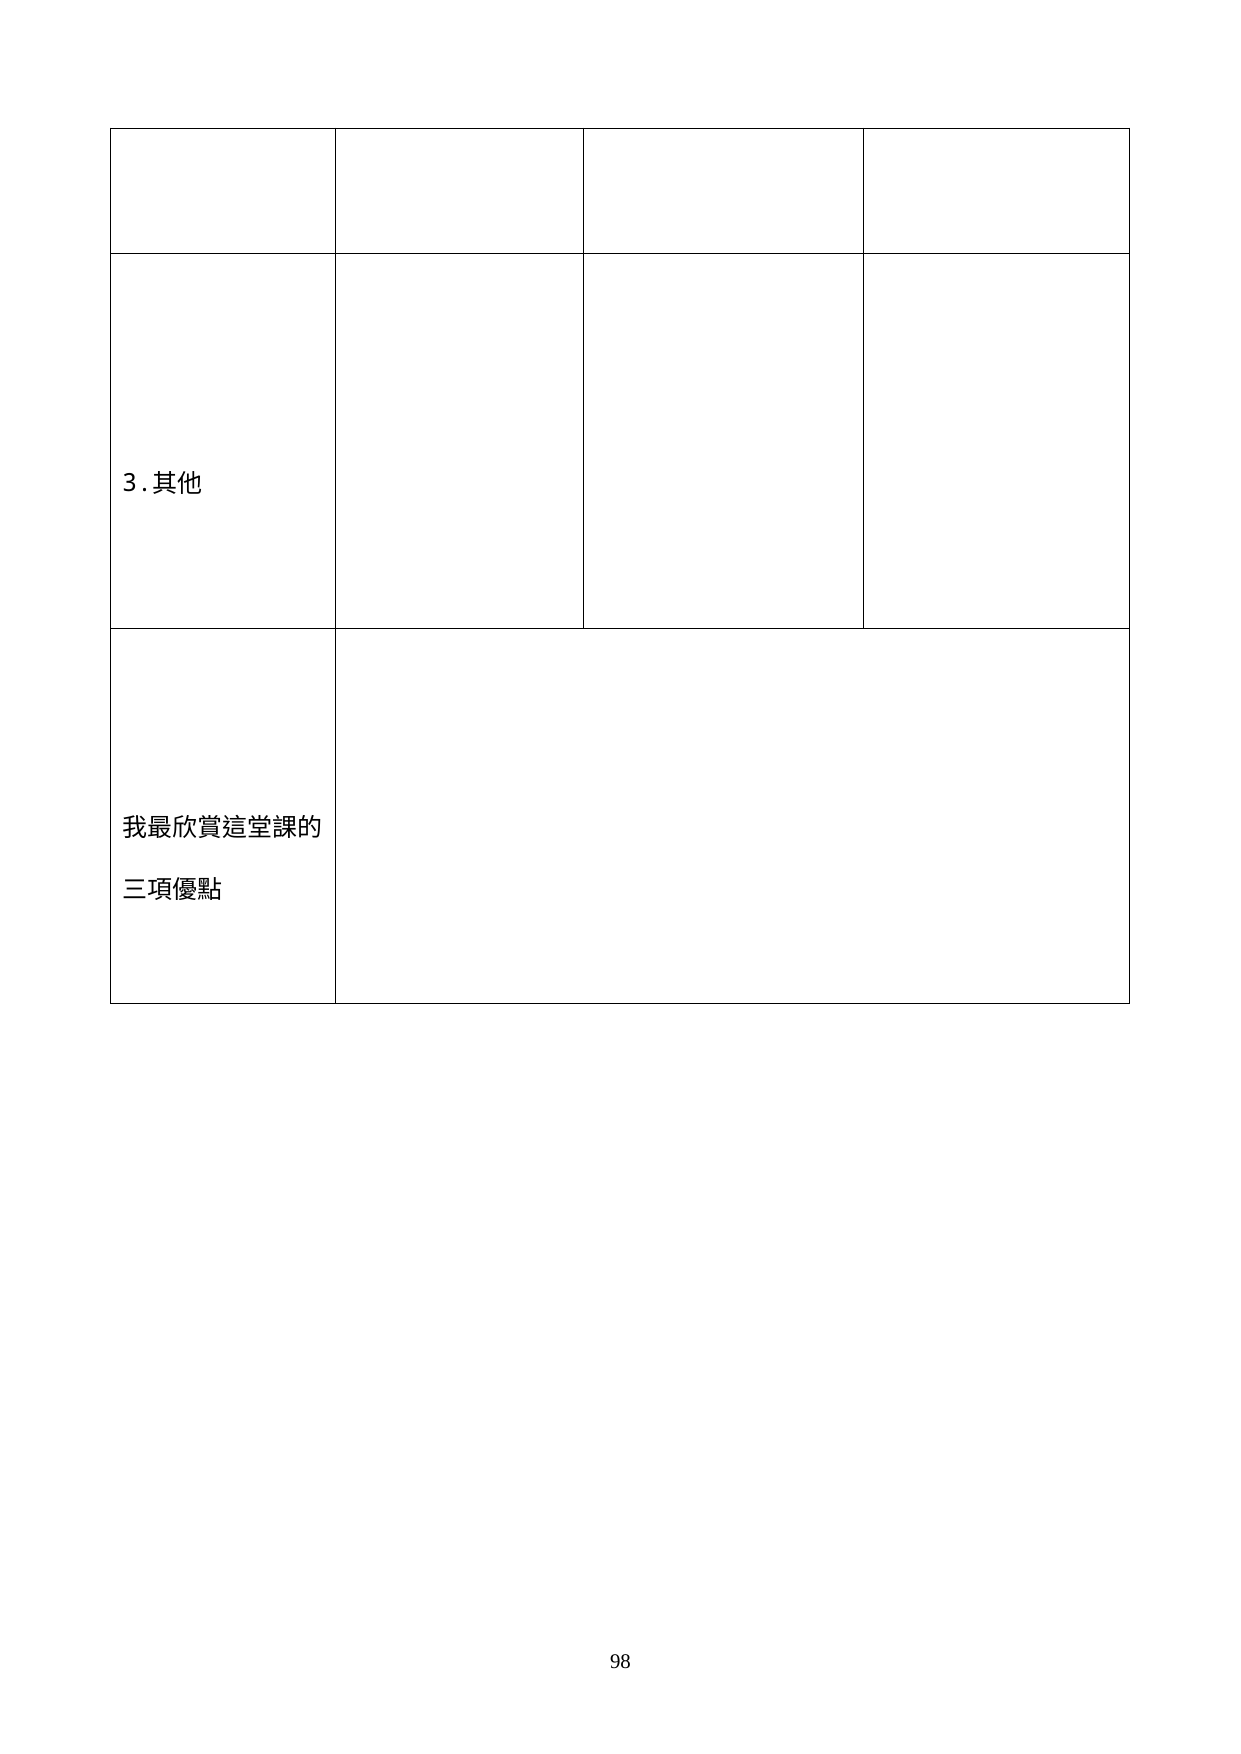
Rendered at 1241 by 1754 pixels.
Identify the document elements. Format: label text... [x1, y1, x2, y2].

table_cell [584, 129, 863, 252]
table_cell [864, 129, 1129, 252]
table_cell [111, 129, 335, 252]
table_cell [336, 254, 583, 627]
table_cell [864, 254, 1129, 627]
table_cell [584, 254, 863, 627]
table_cell [336, 129, 583, 252]
table_cell 3.其他 [111, 254, 335, 627]
table_cell 我最欣賞這堂課的三項優點 [111, 629, 335, 1002]
table_cell [336, 629, 1129, 1002]
